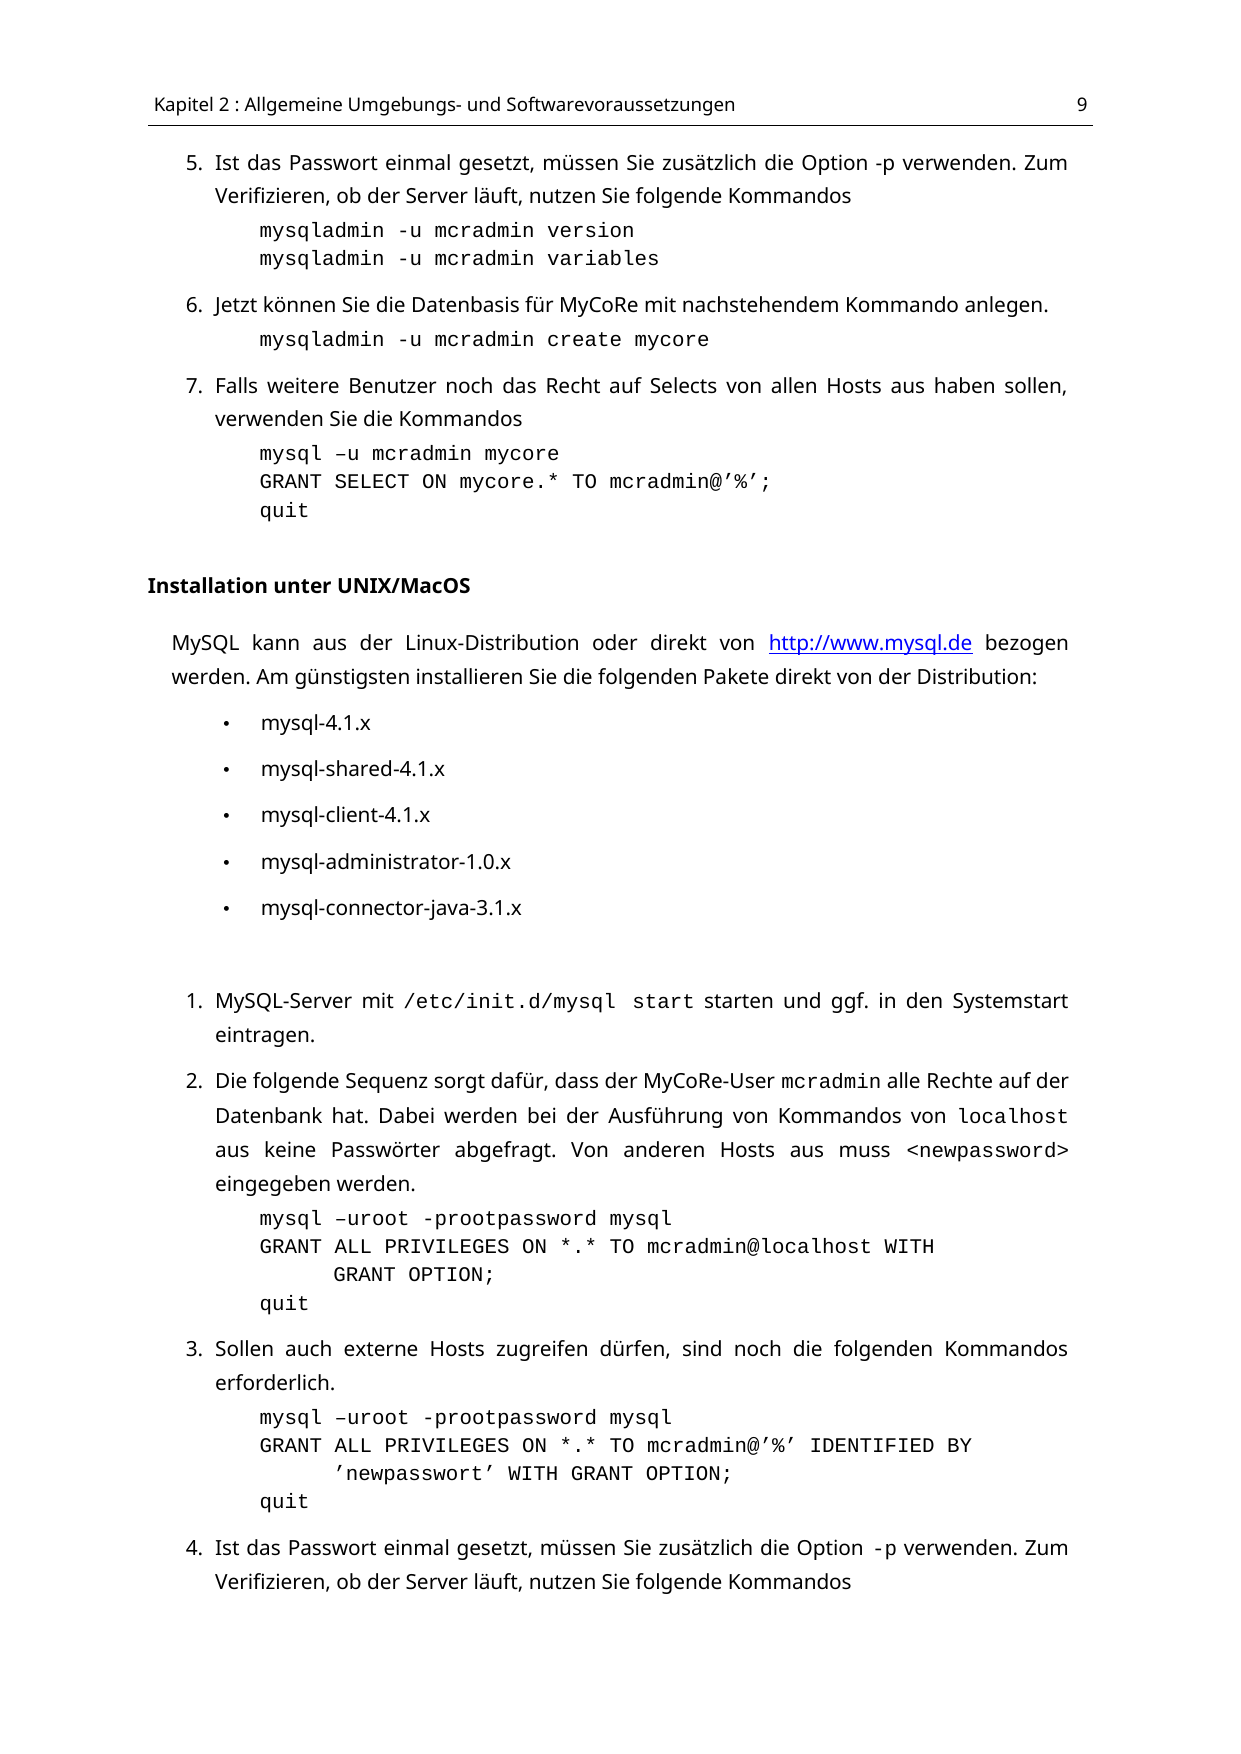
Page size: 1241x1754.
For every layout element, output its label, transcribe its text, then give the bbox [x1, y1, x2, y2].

list mysql-administrator-1.0.x [185, 847, 1069, 875]
list MySQL-Server mit /etc/init.d/mysql start starten und ggf. in den Systemstart eintragen. [148, 986, 1069, 1048]
list Ist das Passwort einmal gesetzt, müssen Sie zusätzlich die Option -p verwenden. Zum Verifizieren, ob der Server läuft, nutzen Sie folgende Kommandos mysqladmin -u mcradmin version mysqladmin -u mcradmin variables [148, 148, 1069, 272]
list Falls weitere Benutzer noch das Recht auf Selects von allen Hosts aus haben sollen, verwenden Sie die Kommandos mysql –u mcradmin mycore GRANT SELECT ON mycore.* TO mcradmin@’%’; quit [148, 371, 1069, 523]
list mysql-4.1.x [185, 708, 1069, 736]
list Ist das Passwort einmal gesetzt, müssen Sie zusätzlich die Option -p verwenden. Zum Verifizieren, ob der Server läuft, nutzen Sie folgende Kommandos [148, 1533, 1069, 1596]
list Sollen auch externe Hosts zugreifen dürfen, sind noch die folgenden Kommandos erforderlich. mysql –uroot -prootpassword mysql GRANT ALL PRIVILEGES ON *.* TO mcradmin@’%’ IDENTIFIED BY ’newpasswort’ WITH GRANT OPTION; quit [148, 1334, 1069, 1515]
list mysql-shared-4.1.x [185, 754, 1069, 782]
list Jetzt können Sie die Datenbasis für MyCoRe mit nachstehendem Kommando anlegen. mysqladmin -u mcradmin create mycore [148, 290, 1069, 353]
text MySQL kann aus der Linux-Distribution oder direkt von http://www.mysql.de bezogen werden. Am günstigsten installieren Sie die folgenden Pakete direkt von der Distribution: [171, 628, 1069, 691]
list Die folgende Sequenz sorgt dafür, dass der MyCoRe-User mcradmin alle Rechte auf der Datenbank hat. Dabei werden bei der Ausführung von Kommandos von localhost aus keine Passwörter abgefragt. Von anderen Hosts aus muss <newpassword> eingegeben werden. mysql –uroot -prootpassword mysql GRANT ALL PRIVILEGES ON *.* TO mcradmin@localhost WITH GRANT OPTION; quit [148, 1067, 1069, 1316]
subtitle Installation unter UNIX/MacOS [148, 571, 1092, 599]
list mysql-connector-java-3.1.x [185, 893, 1069, 922]
list mysql-client-4.1.x [185, 801, 1069, 829]
